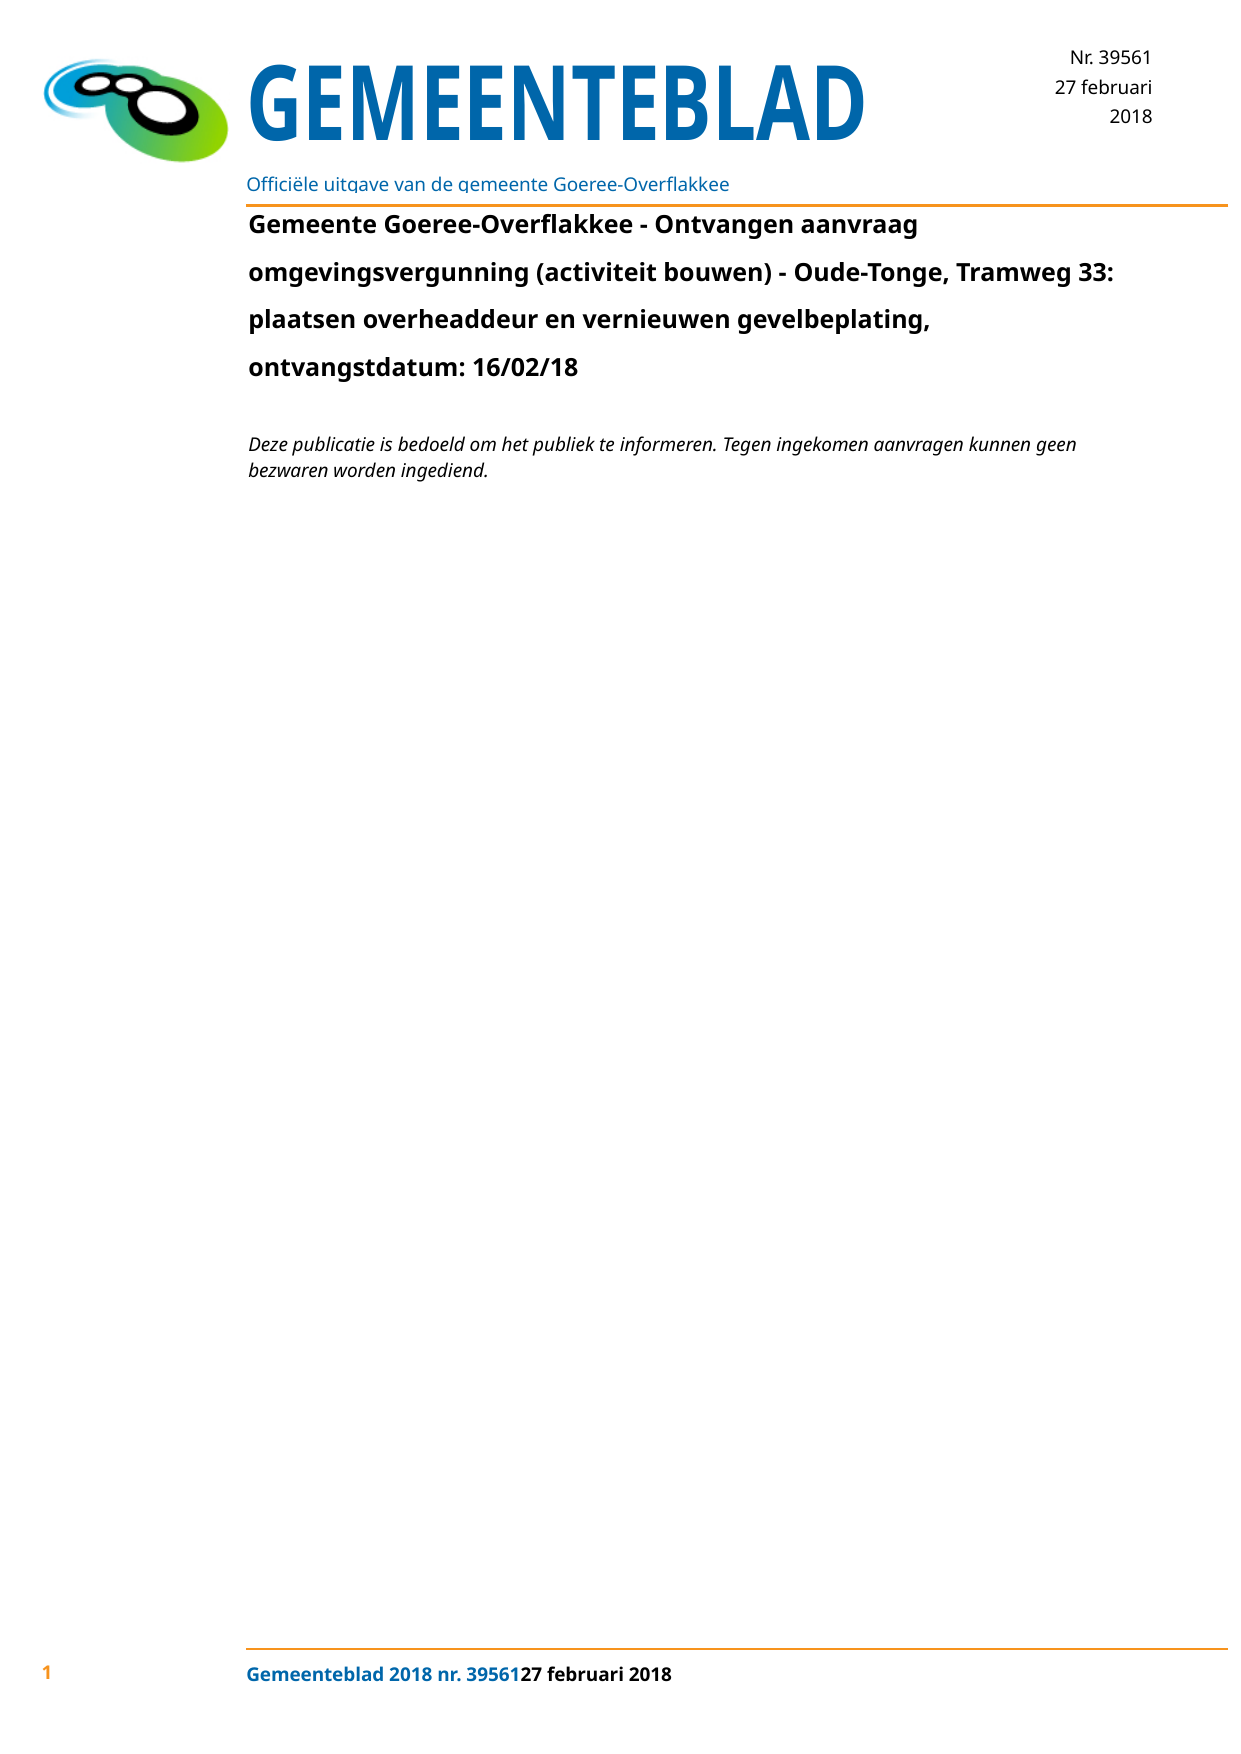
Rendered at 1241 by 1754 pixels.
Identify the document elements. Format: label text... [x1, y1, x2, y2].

text Deze publicatie is bedoeld om het publiek te informeren. Tegen ingekomen aanvragen kunnen geen bezwaren worden ingediend. [248, 431, 1152, 483]
picture [41, 47, 231, 172]
text Gemeente Goeree-Overflakkee - Ontvangen aanvraag omgevingsvergunning (activiteit bouwen) - Oude-Tonge, Tramweg 33: plaatsen overheaddeur en vernieuwen gevelbeplating, ontvangstdatum: 16/02/18 [248, 207, 1152, 384]
